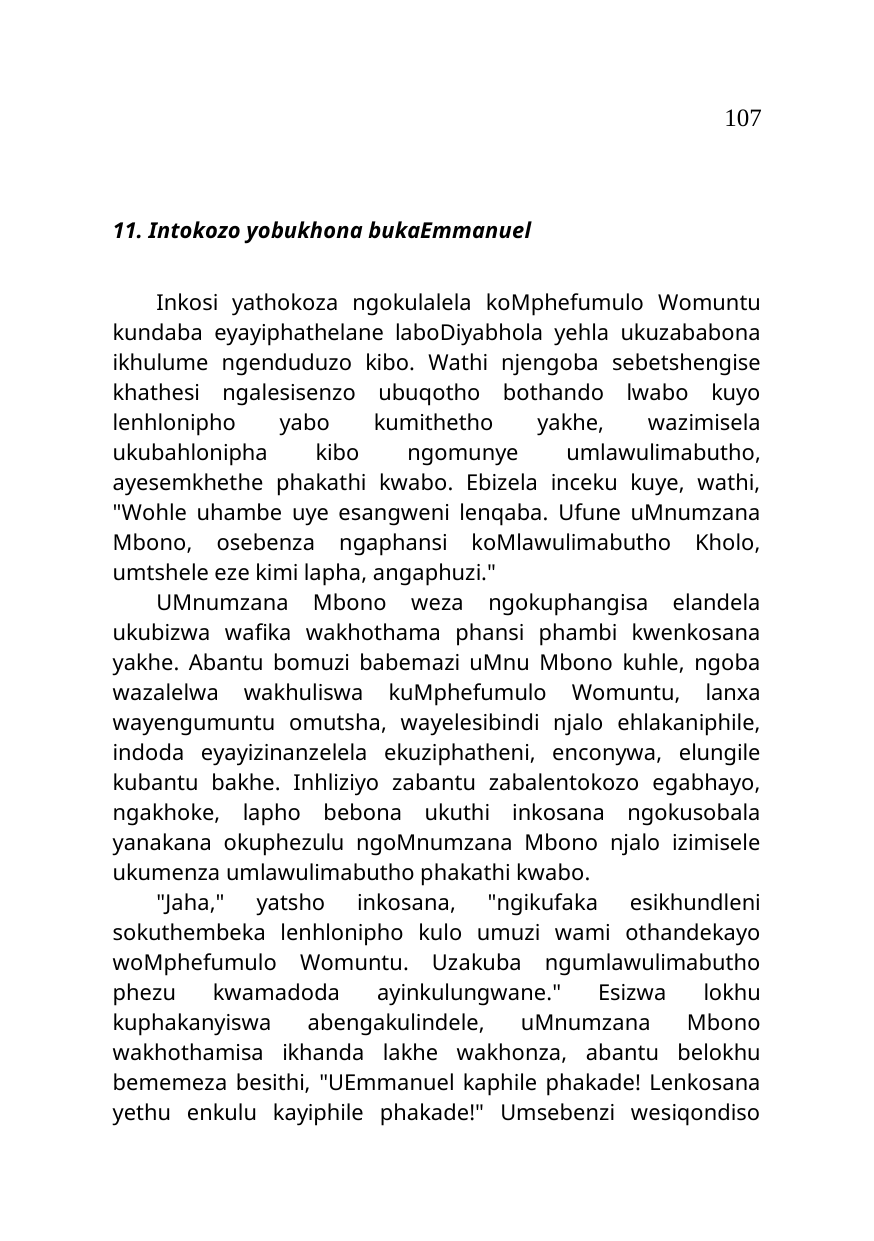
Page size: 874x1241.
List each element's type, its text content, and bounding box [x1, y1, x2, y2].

text "Jaha," yatsho inkosana, "ngikufaka esikhundleni sokuthembeka lenhlonipho kulo umuzi wami othandekayo woMphefumulo Womuntu. Uzakuba ngumlawulimabutho phezu kwamadoda ayinkulungwane." Esizwa lokhu kuphakanyiswa abengakulindele, uMnumzana Mbono wakhothamisa ikhanda lakhe wakhonza, abantu belokhu bememeza besithi, "UEmmanuel kaphile phakade! Lenkosana yethu enkulu kayiphile phakade!" Umsebenzi wesiqondiso [112, 887, 761, 1127]
text Inkosi yathokoza ngokulalela koMphefumulo Womuntu kundaba eyayiphathelane laboDiyabhola yehla ukuzababona ikhulume ngenduduzo kibo. Wathi njengoba sebetshengise khathesi ngalesisenzo ubuqotho bothando lwabo kuyo lenhlonipho yabo kumithetho yakhe, wazimisela ukubahlonipha kibo ngomunye umlawulimabutho, ayesemkhethe phakathi kwabo. Ebizela inceku kuye, wathi, "Wohle uhambe uye esangweni lenqaba. Ufune uMnumzana Mbono, osebenza ngaphansi koMlawulimabutho Kholo, umtshele eze kimi lapha, angaphuzi." [112, 287, 761, 587]
subtitle 11. Intokozo yobukhona bukaEmmanuel [112, 214, 761, 244]
text UMnumzana Mbono weza ngokuphangisa elandela ukubizwa wafika wakhothama phansi phambi kwenkosana yakhe. Abantu bomuzi babemazi uMnu Mbono kuhle, ngoba wazalelwa wakhuliswa kuMphefumulo Womuntu, lanxa wayengumuntu omutsha, wayelesibindi njalo ehlakaniphile, indoda eyayizinanzelela ekuziphatheni, enconywa, elungile kubantu bakhe. Inhliziyo zabantu zabalentokozo egabhayo, ngakhoke, lapho bebona ukuthi inkosana ngokusobala yanakana okuphezulu ngoMnumzana Mbono njalo izimisele ukumenza umlawulimabutho phakathi kwabo. [112, 587, 761, 887]
